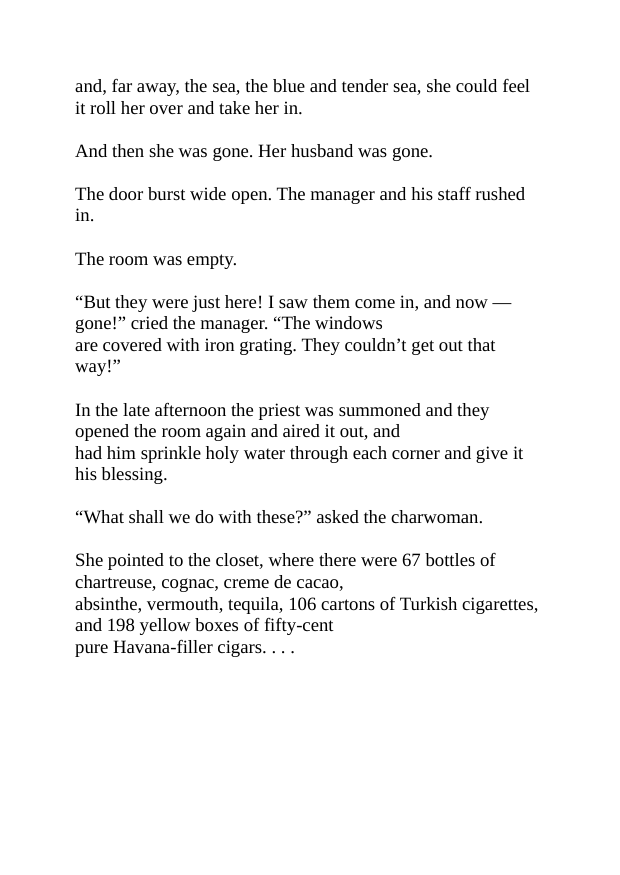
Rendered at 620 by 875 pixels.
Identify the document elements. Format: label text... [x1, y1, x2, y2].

text and, far away, the sea, the blue and tender sea, she could feel it roll her over and take her in. And then she was gone. Her husband was gone. The door burst wide open. The manager and his staff rushed in. The room was empty. “But they were just here! I saw them come in, and now — gone!” cried the manager. “The windows are covered with iron grating. They couldn’t get out that way!” In the late afternoon the priest was summoned and they opened the room again and aired it out, and had him sprinkle holy water through each corner and give it his blessing. “What shall we do with these?” asked the charwoman. She pointed to the closet, where there were 67 bottles of chartreuse, cognac, creme de cacao, absinthe, vermouth, tequila, 106 cartons of Turkish cigarettes, and 198 yellow boxes of fifty-cent pure Havana-filler cigars. . . . [75, 75, 544, 743]
